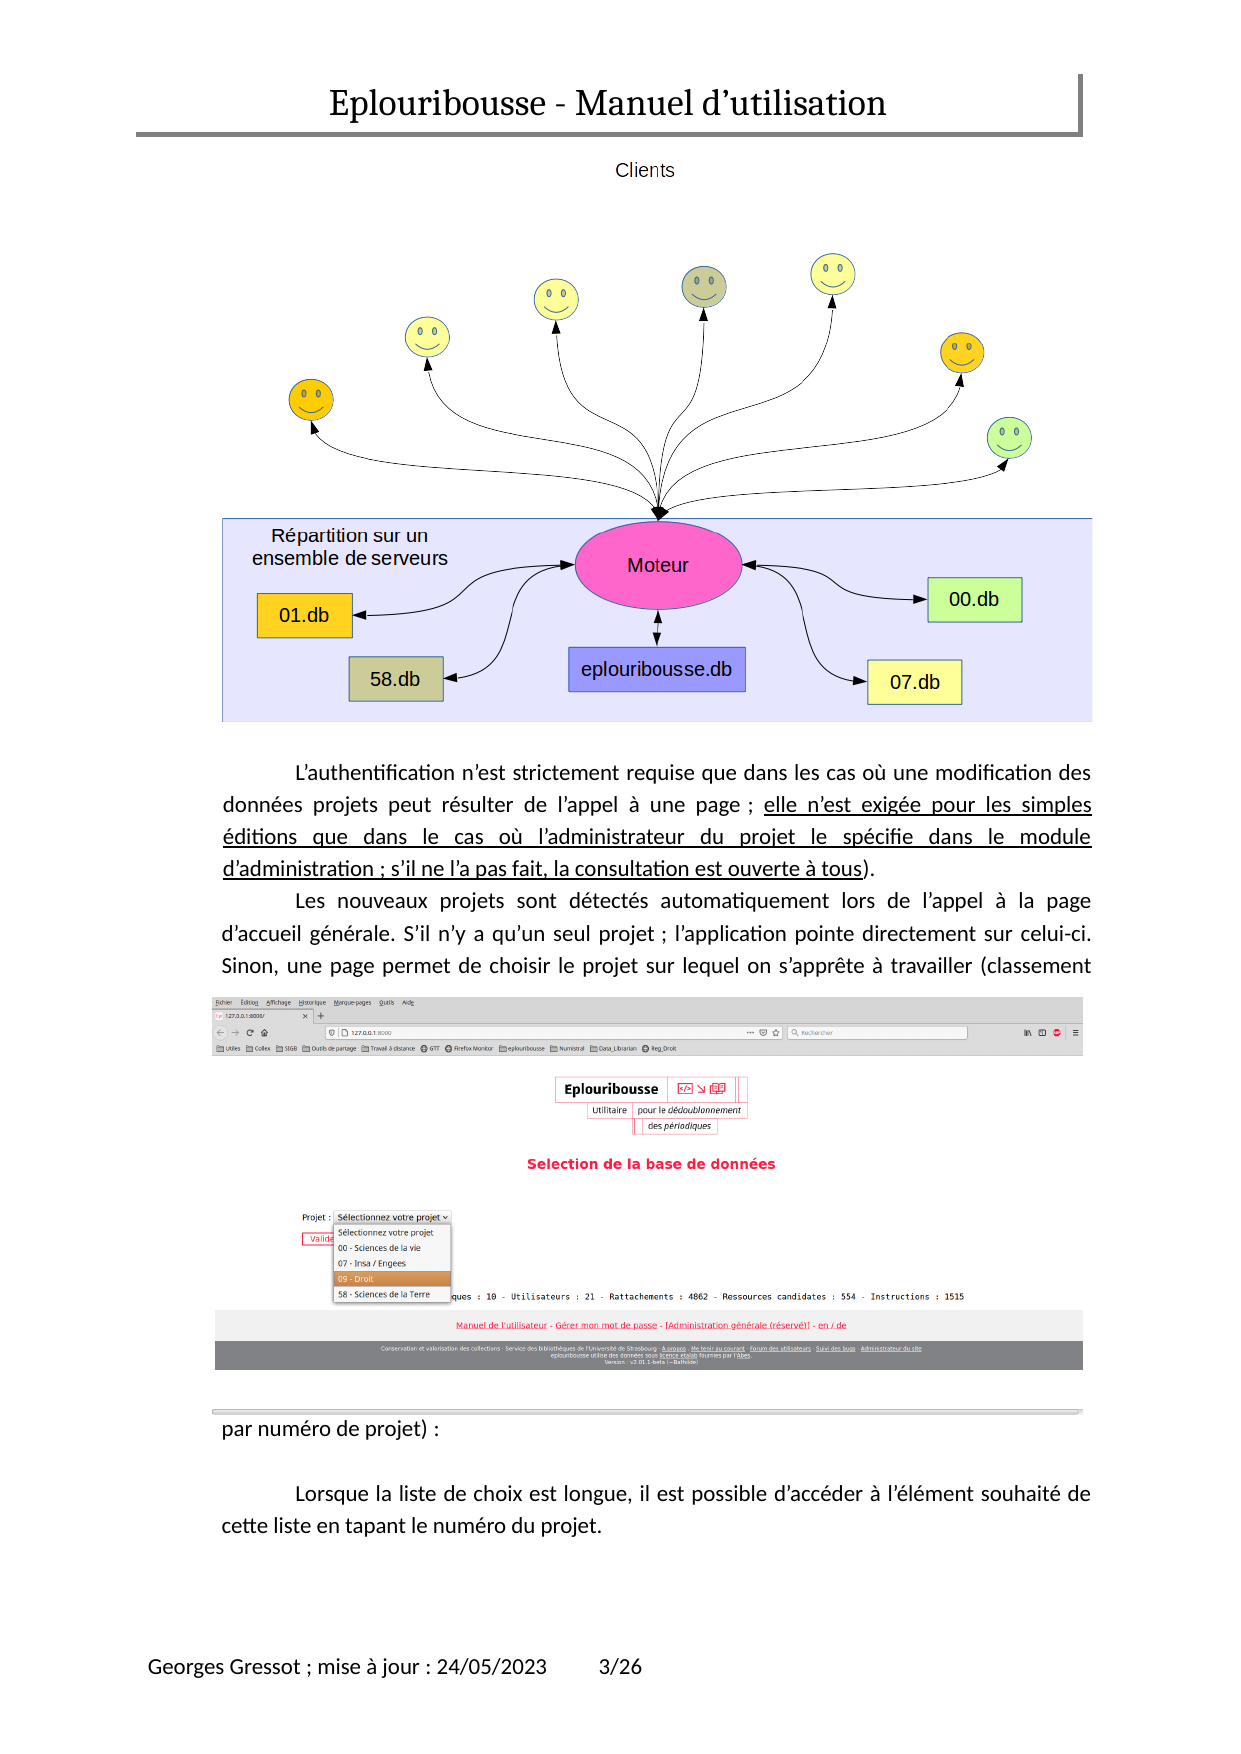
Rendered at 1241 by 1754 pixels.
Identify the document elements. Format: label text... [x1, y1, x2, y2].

picture [222, 156, 1093, 722]
picture [211, 997, 1083, 1415]
list Lorsque la liste de choix est longue, il est possible d’accéder à l’élément souhaité de cette liste en tapant le numéro du projet. [221, 1479, 1093, 1539]
list Les nouveaux projets sont détectés automatiquement lors de l’appel à la page d’accueil générale. S’il n’y a qu’un seul projet ; l’application pointe directement sur celui-ci. Sinon, une page permet de choisir le projet sur lequel on s’apprête à travailler (classement par numéro de projet) : [221, 886, 1093, 1442]
list L’authentification n’est strictement requise que dans les cas où une modification des données projets peut résulter de l’appel à une page ; elle n’est exigée pour les simples éditions que dans le cas où l’administrateur du projet le spécifie dans le module d’administration ; s’il ne l’a pas fait, la consultation est ouverte à tous). [223, 758, 1093, 882]
